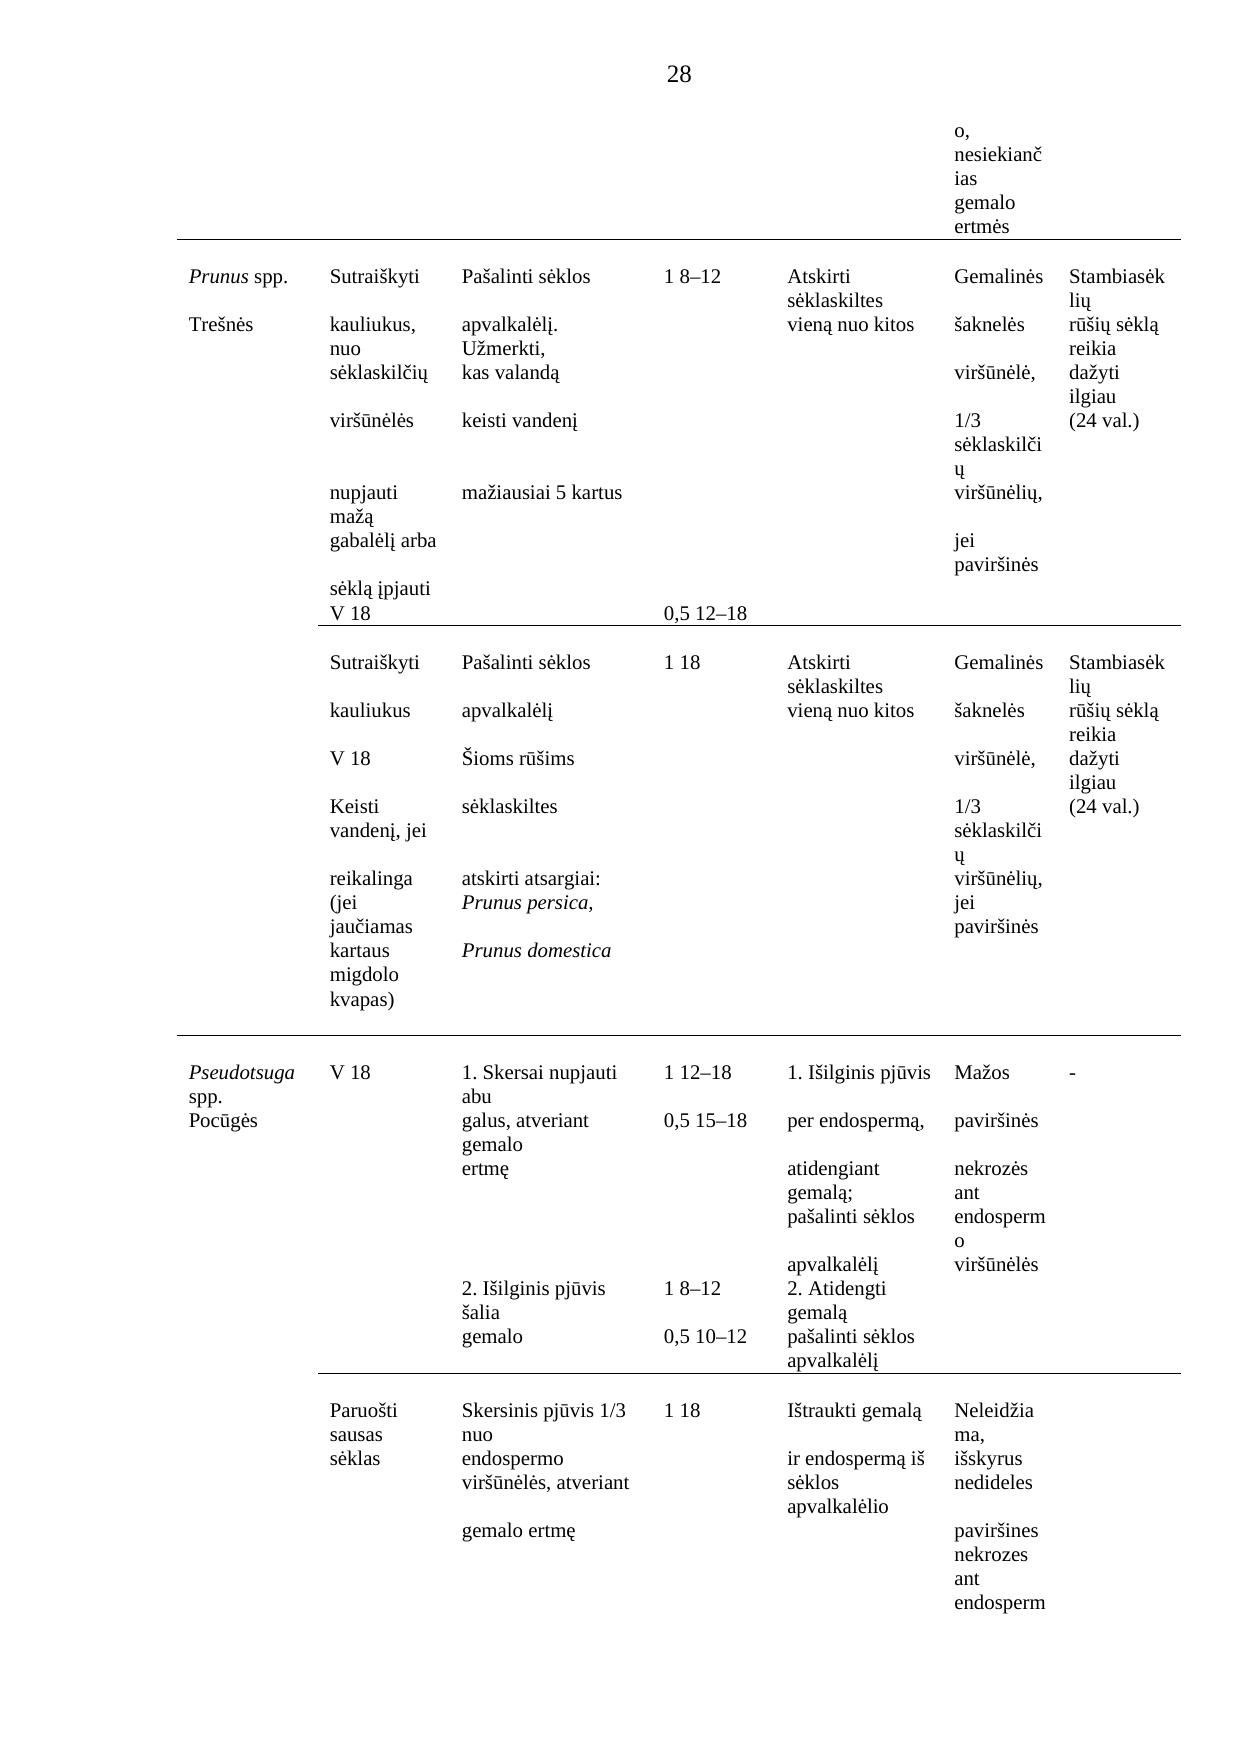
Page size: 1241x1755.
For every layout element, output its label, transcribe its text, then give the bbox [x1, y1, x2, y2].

table_cell Pašalinti sėklos [450, 650, 652, 698]
table_cell [653, 1252, 776, 1276]
table_cell kvapas) [318, 986, 450, 1011]
table_cell [776, 866, 943, 890]
table_cell gemalo ertmės [943, 190, 1058, 238]
table_cell Prunus domestica [450, 938, 652, 986]
table_cell [776, 938, 943, 986]
table_cell [943, 240, 1058, 263]
table_cell viršūnėlė, [943, 360, 1058, 408]
table_cell 1 18 [653, 1398, 776, 1446]
table_cell [776, 1011, 943, 1034]
table_cell [776, 118, 943, 142]
table_cell Atskirti sėklaskiltes [776, 650, 943, 698]
table_cell sėklaskiltes [450, 794, 652, 866]
table_cell [1058, 1590, 1181, 1614]
table_cell [1058, 1108, 1181, 1156]
table_cell [776, 240, 943, 263]
table_cell [450, 1590, 652, 1614]
table_cell [943, 1011, 1058, 1034]
table_cell pašalinti sėklos [776, 1204, 943, 1252]
table_cell [653, 698, 776, 746]
table_cell [776, 1518, 943, 1542]
table_cell kas valandą [450, 360, 652, 408]
table_cell [1058, 1036, 1181, 1060]
table_cell išskyrus [943, 1446, 1058, 1470]
table_cell [177, 650, 318, 698]
table_cell [1058, 528, 1181, 576]
table_cell [177, 1252, 318, 1276]
table_cell Pocūgės [177, 1108, 318, 1156]
table_cell [653, 1446, 776, 1470]
table_cell Sutraiškyti [318, 264, 450, 312]
table_cell [653, 938, 776, 986]
table_cell [776, 626, 943, 649]
table_cell [653, 1470, 776, 1518]
table_cell rūšių sėklą reikia [1058, 698, 1181, 746]
table_cell [318, 1276, 450, 1324]
table_cell [653, 528, 776, 576]
table_cell [318, 1156, 450, 1204]
table_cell (jei jaučiamas [318, 890, 450, 938]
table_cell 1 8–12 [653, 264, 776, 312]
table_cell Pašalinti sėklos [450, 264, 652, 312]
table_cell [450, 1252, 652, 1276]
table_cell [450, 190, 652, 238]
table_cell [177, 528, 318, 576]
table_cell o, [943, 118, 1058, 142]
table_cell 2. Išilginis pjūvis šalia [450, 1276, 652, 1324]
table_cell [1058, 1374, 1181, 1398]
table_cell [177, 625, 318, 649]
table_cell Gemalinės [943, 650, 1058, 698]
table_cell sėklas [318, 1446, 450, 1470]
table_cell [1058, 240, 1181, 263]
table_cell [943, 938, 1058, 986]
table_cell [318, 1542, 450, 1590]
table_cell jei paviršinės [943, 528, 1058, 576]
table_cell [177, 1373, 318, 1398]
table_cell [450, 576, 652, 600]
table_cell [653, 890, 776, 938]
table_cell 2. Atidengti gemalą [776, 1276, 943, 1324]
table_cell viršūnėlių, [943, 866, 1058, 890]
table_cell (24 val.) [1058, 408, 1181, 480]
table_cell nupjauti mažą [318, 480, 450, 528]
table_cell [943, 1036, 1058, 1060]
table_cell V 18 [318, 1060, 450, 1108]
table_cell apvalkalėlį. Užmerkti, [450, 312, 652, 360]
table_cell vieną nuo kitos [776, 312, 943, 360]
table_cell [653, 312, 776, 360]
table_cell [177, 1542, 318, 1590]
table_cell [450, 1374, 652, 1398]
table_cell dažyti ilgiau [1058, 360, 1181, 408]
table_cell [318, 1324, 450, 1348]
table_cell [653, 1011, 776, 1034]
table_cell [318, 626, 450, 649]
table_cell [1058, 1470, 1181, 1518]
table_cell [943, 576, 1058, 600]
table_cell Paruošti sausas [318, 1398, 450, 1446]
table_cell [177, 190, 318, 238]
table_cell 1. Skersai nupjauti abu [450, 1060, 652, 1108]
table_cell [1058, 600, 1181, 624]
table_cell Neleidžiama, [943, 1398, 1058, 1446]
table_cell viršūnėlė, [943, 746, 1058, 794]
table_cell [177, 1036, 318, 1060]
table_cell [653, 408, 776, 480]
table_cell [653, 1518, 776, 1542]
table_cell [450, 1349, 652, 1372]
table_cell [653, 746, 776, 794]
table_cell viršūnėlės, atveriant [450, 1470, 652, 1518]
table_cell dažyti ilgiau [1058, 746, 1181, 794]
table_cell [177, 1518, 318, 1542]
table_cell [177, 480, 318, 528]
table_cell [653, 1542, 776, 1590]
table_cell [177, 890, 318, 938]
table_cell [318, 142, 450, 190]
table_cell [1058, 986, 1181, 1011]
table_cell [177, 1398, 318, 1446]
table_cell V 18 [318, 600, 450, 624]
table_cell [1058, 1156, 1181, 1204]
table_cell [653, 626, 776, 649]
table_cell apvalkalėlį [450, 698, 652, 746]
table_cell [450, 1542, 652, 1590]
table_cell [1058, 1542, 1181, 1590]
table_cell [177, 1011, 318, 1034]
table_cell nekrozes ant [943, 1542, 1058, 1590]
table_cell [776, 986, 943, 1011]
table_cell [1058, 1446, 1181, 1470]
table_cell [177, 698, 318, 746]
table_cell [1058, 626, 1181, 649]
table_cell [943, 986, 1058, 1011]
table_cell sėklą įpjauti [318, 576, 450, 600]
table_cell [776, 576, 943, 600]
table_cell [177, 938, 318, 986]
table_cell [450, 528, 652, 576]
table_cell [1058, 1398, 1181, 1446]
table_cell [318, 1011, 450, 1034]
table_cell [1058, 1204, 1181, 1252]
table_cell Mažos [943, 1060, 1058, 1108]
table_cell šaknelės [943, 698, 1058, 746]
table_cell galus, atveriant gemalo [450, 1108, 652, 1156]
table_cell [177, 1156, 318, 1204]
table_cell [177, 600, 318, 624]
table_cell Sutraiškyti [318, 650, 450, 698]
table_cell [177, 1324, 318, 1348]
table_cell [776, 190, 943, 238]
table_cell Atskirti sėklaskiltes [776, 264, 943, 312]
table_cell 1. Išilginis pjūvis [776, 1060, 943, 1108]
table_cell [450, 1204, 652, 1252]
table_cell [318, 1252, 450, 1276]
table_cell [177, 986, 318, 1011]
table_cell 1 8–12 [653, 1276, 776, 1324]
table_cell rūšių sėklą reikia [1058, 312, 1181, 360]
table_cell [177, 408, 318, 480]
table_cell [318, 1374, 450, 1398]
table_cell sėklos apvalkalėlio [776, 1470, 943, 1518]
table_cell endospermo [943, 1204, 1058, 1252]
table_cell pašalinti sėklos [776, 1324, 943, 1348]
table_cell atidengiant gemalą; [776, 1156, 943, 1204]
table_cell [318, 240, 450, 263]
table_cell [1058, 480, 1181, 528]
table_cell nekrozės ant [943, 1156, 1058, 1204]
table_cell [177, 1590, 318, 1614]
table_cell Keisti vandenį, jei [318, 794, 450, 866]
table_cell [1058, 1349, 1181, 1372]
table_cell [450, 1036, 652, 1060]
table_cell (24 val.) [1058, 794, 1181, 866]
table_cell [776, 794, 943, 866]
table_cell šaknelės [943, 312, 1058, 360]
table_cell [177, 142, 318, 190]
table_cell [653, 1349, 776, 1372]
table_cell [318, 1518, 450, 1542]
table_cell [776, 408, 943, 480]
table_cell reikalinga [318, 866, 450, 890]
table_cell [653, 142, 776, 190]
table_cell [943, 600, 1058, 624]
table_cell [177, 1276, 318, 1324]
table_cell [1058, 1276, 1181, 1324]
table_cell [653, 986, 776, 1011]
table_cell [653, 118, 776, 142]
table_cell [177, 1349, 318, 1372]
table_cell 0,5 10–12 [653, 1324, 776, 1348]
table_cell V 18 [318, 746, 450, 794]
table_cell [177, 118, 318, 142]
table_cell 0,5 15–18 [653, 1108, 776, 1156]
table_cell [776, 1542, 943, 1590]
table_cell [177, 360, 318, 408]
table_cell [1058, 1324, 1181, 1348]
table_cell paviršinės [943, 1108, 1058, 1156]
table_cell [450, 240, 652, 263]
table_cell viršūnėlės [318, 408, 450, 480]
table_cell [318, 1204, 450, 1252]
table_cell [776, 360, 943, 408]
table_cell sėklaskilčių [318, 360, 450, 408]
table_cell nedideles [943, 1470, 1058, 1518]
table_cell [1058, 142, 1181, 190]
table_cell [1058, 890, 1181, 938]
table_cell atskirti atsargiai: [450, 866, 652, 890]
table_cell 1 18 [653, 650, 776, 698]
table_cell gemalo [450, 1324, 652, 1348]
table_cell [653, 240, 776, 263]
table_cell [450, 600, 652, 624]
table_cell [776, 528, 943, 576]
table_cell [1058, 576, 1181, 600]
table_cell 1 12–18 [653, 1060, 776, 1108]
table_cell [776, 746, 943, 794]
table_cell 1/3 sėklaskilčių [943, 408, 1058, 480]
table_cell endosperm [943, 1590, 1058, 1614]
table_cell [776, 1036, 943, 1060]
table_cell Pseudotsuga spp. [177, 1060, 318, 1108]
table_cell [450, 118, 652, 142]
table_cell [177, 1470, 318, 1518]
table_cell [776, 1590, 943, 1614]
table_cell apvalkalėlį [776, 1349, 943, 1372]
table_cell [318, 1590, 450, 1614]
table_cell viršūnėlės [943, 1252, 1058, 1276]
table_cell [1058, 1011, 1181, 1034]
table_cell vieną nuo kitos [776, 698, 943, 746]
table_cell viršūnėlių, [943, 480, 1058, 528]
table_cell Prunus spp. [177, 264, 318, 312]
table_cell kauliukus [318, 698, 450, 746]
table_cell [450, 142, 652, 190]
table_cell gabalėlį arba [318, 528, 450, 576]
table_cell Stambiasėklių [1058, 650, 1181, 698]
table_cell 1/3 sėklaskilčių [943, 794, 1058, 866]
table_cell [318, 1108, 450, 1156]
table_cell - [1058, 1060, 1181, 1108]
table_cell [776, 890, 943, 938]
table_cell gemalo ertmę [450, 1518, 652, 1542]
table_cell [776, 480, 943, 528]
table_cell Trešnės [177, 312, 318, 360]
table_cell [653, 1204, 776, 1252]
table_cell [1058, 190, 1181, 238]
table_cell kauliukus, nuo [318, 312, 450, 360]
table_cell [1058, 1518, 1181, 1542]
table_cell [653, 1374, 776, 1398]
table_cell [1058, 1252, 1181, 1276]
table_cell [653, 190, 776, 238]
table_cell [943, 626, 1058, 649]
table_cell [450, 1011, 652, 1034]
table_cell Stambiasėklių [1058, 264, 1181, 312]
table_cell [653, 360, 776, 408]
table_cell [943, 1349, 1058, 1372]
table_cell [943, 1276, 1058, 1324]
table_cell [177, 1446, 318, 1470]
table_cell [450, 626, 652, 649]
table_cell [1058, 866, 1181, 890]
table_cell paviršines [943, 1518, 1058, 1542]
table_cell Šioms rūšims [450, 746, 652, 794]
table_cell kartaus migdolo [318, 938, 450, 986]
table_cell ertmę [450, 1156, 652, 1204]
table_cell [177, 866, 318, 890]
table_cell [776, 142, 943, 190]
table_cell keisti vandenį [450, 408, 652, 480]
table_cell [177, 576, 318, 600]
table_cell [318, 1349, 450, 1372]
table_cell [653, 866, 776, 890]
table_cell [943, 1324, 1058, 1348]
table_cell [653, 1036, 776, 1060]
table_cell nesiekiančias [943, 142, 1058, 190]
table_cell [318, 118, 450, 142]
table_cell [653, 480, 776, 528]
table_cell Skersinis pjūvis 1/3 nuo [450, 1398, 652, 1446]
table_cell 0,5 12–18 [653, 600, 776, 624]
table_cell [318, 1470, 450, 1518]
table_cell jei paviršinės [943, 890, 1058, 938]
table_cell [318, 1036, 450, 1060]
table_cell [653, 1156, 776, 1204]
table_cell [943, 1374, 1058, 1398]
table_cell apvalkalėlį [776, 1252, 943, 1276]
table_cell mažiausiai 5 kartus [450, 480, 652, 528]
table_cell [776, 1374, 943, 1398]
table_cell [177, 1204, 318, 1252]
table_cell Prunus persica, [450, 890, 652, 938]
table_cell per endospermą, [776, 1108, 943, 1156]
table_cell [1058, 118, 1181, 142]
table_cell [177, 746, 318, 794]
table_cell Ištraukti gemalą [776, 1398, 943, 1446]
table_cell ir endospermą iš [776, 1446, 943, 1470]
table_cell Gemalinės [943, 264, 1058, 312]
table_cell [450, 986, 652, 1011]
table_cell [653, 576, 776, 600]
table_cell [1058, 938, 1181, 986]
table_cell [177, 240, 318, 263]
table_cell [653, 794, 776, 866]
table_cell [776, 600, 943, 624]
table_cell [177, 794, 318, 866]
table_cell endospermo [450, 1446, 652, 1470]
table_cell [318, 190, 450, 238]
table_cell [653, 1590, 776, 1614]
